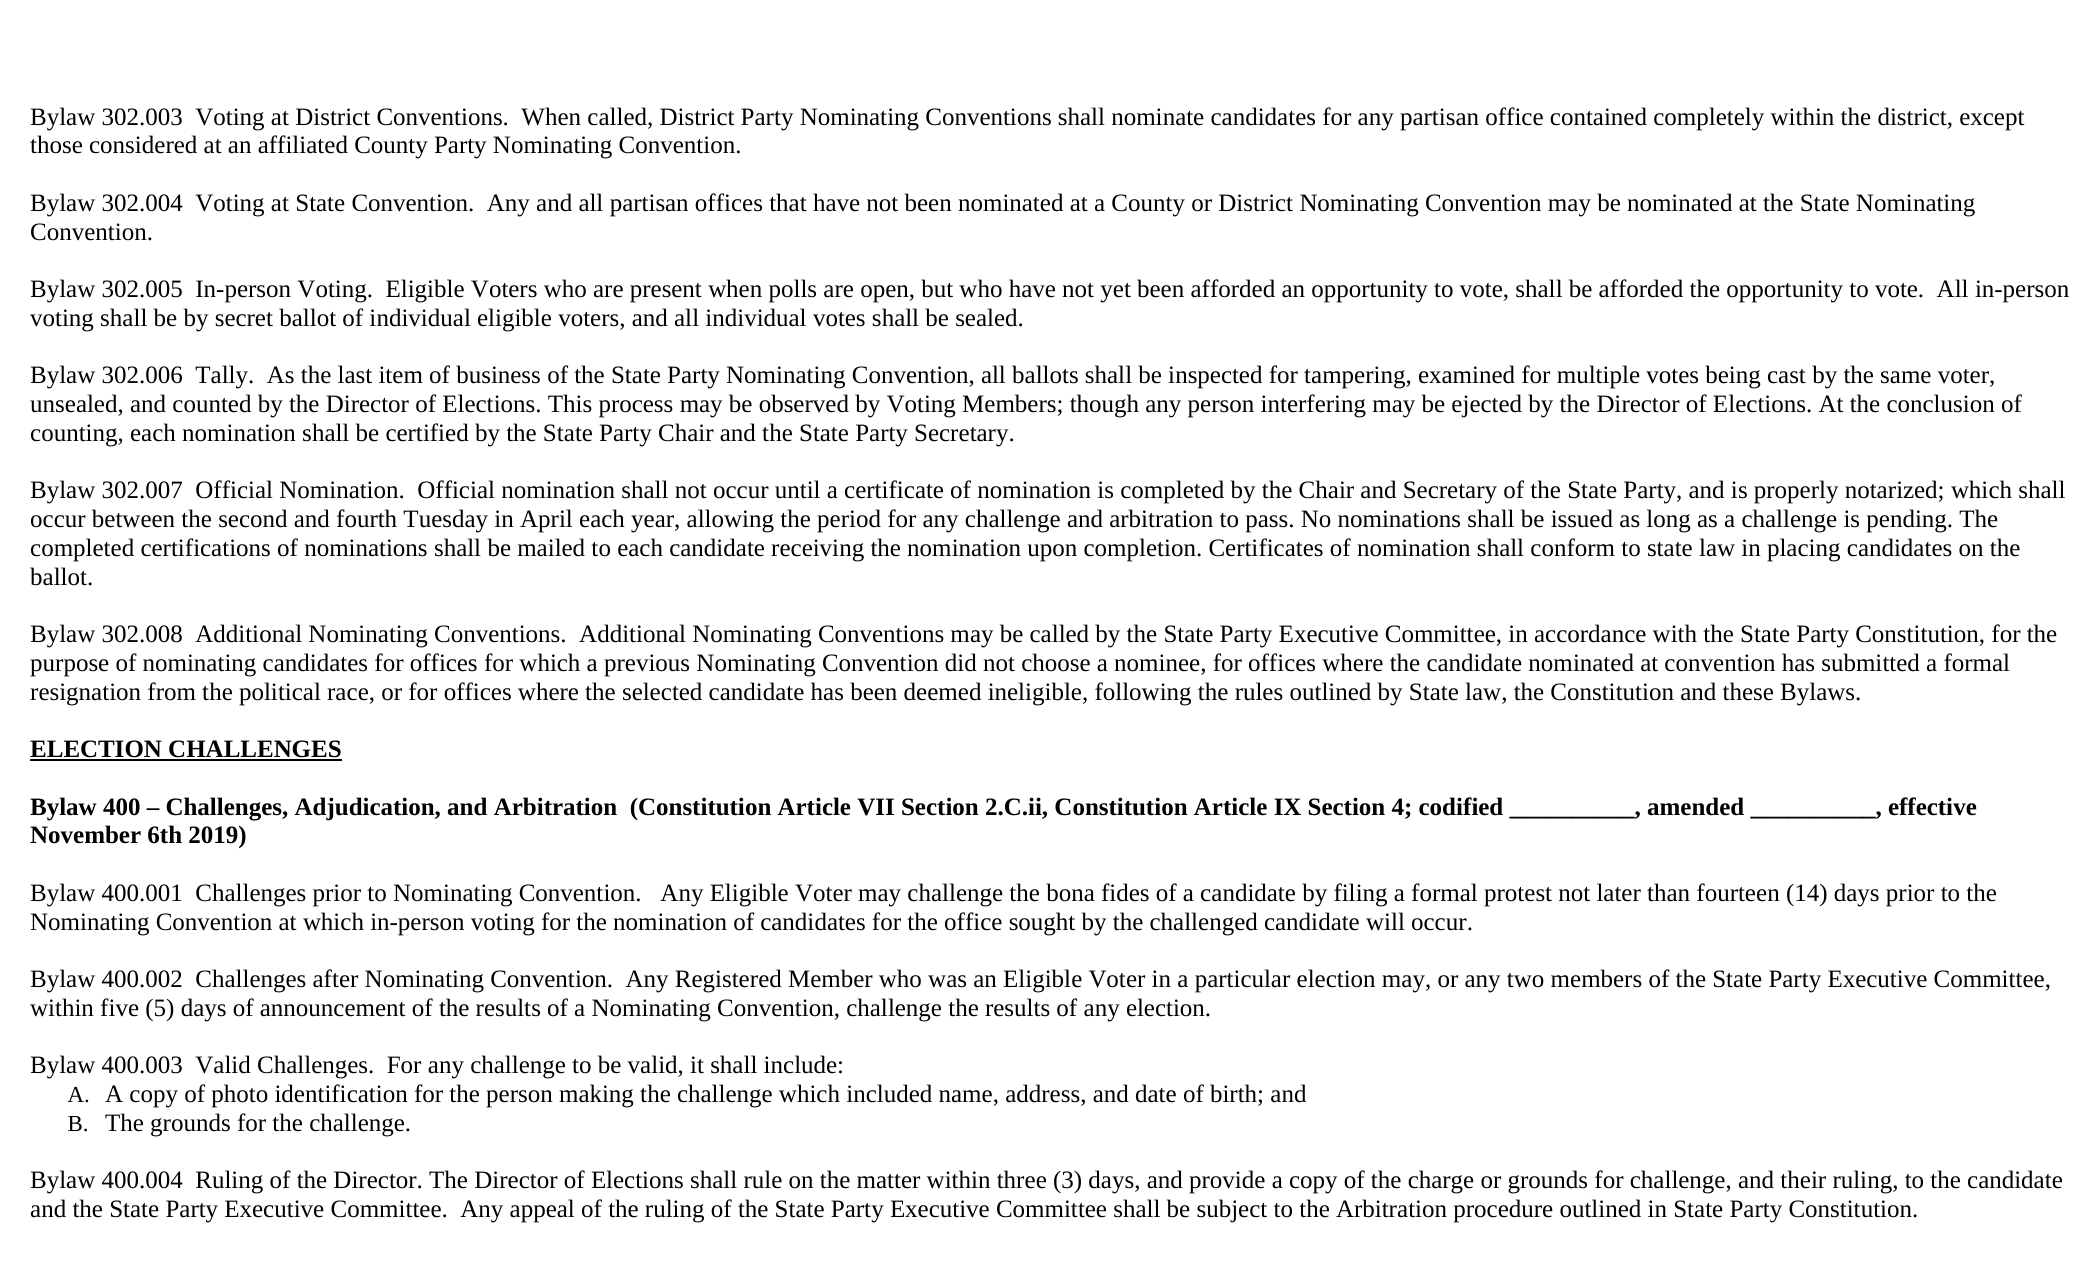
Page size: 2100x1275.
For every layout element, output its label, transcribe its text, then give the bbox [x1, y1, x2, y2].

text ELECTION CHALLENGES [30, 734, 2070, 763]
text Bylaw 302.007 Official Nomination. Official nomination shall not occur until a certificate of nomination is completed by the Chair and Secretary of the State Party, and is properly notarized; which shall occur between the second and fourth Tuesday in April each year, allowing the period for any challenge and arbitration to pass. No nominations shall be issued as long as a challenge is pending. The completed certifications of nominations shall be mailed to each candidate receiving the nomination upon completion. Certificates of nomination shall conform to state law in placing candidates on the ballot. [30, 476, 2070, 591]
text Bylaw 302.003 Voting at District Conventions. When called, District Party Nominating Conventions shall nominate candidates for any partisan office contained completely within the district, except those considered at an affiliated County Party Nominating Convention. [30, 102, 2070, 159]
text Bylaw 400.004 Ruling of the Director. The Director of Elections shall rule on the matter within three (3) days, and provide a copy of the charge or grounds for challenge, and their ruling, to the candidate and the State Party Executive Committee. Any appeal of the ruling of the State Party Executive Committee shall be subject to the Arbitration procedure outlined in State Party Constitution. [30, 1166, 2070, 1223]
text Bylaw 400.002 Challenges after Nominating Convention. Any Registered Member who was an Eligible Voter in a particular election may, or any two members of the State Party Executive Committee, within five (5) days of announcement of the results of a Nominating Convention, challenge the results of any election. [30, 964, 2070, 1022]
text Bylaw 400.003 Valid Challenges. For any challenge to be valid, it shall include: [30, 1051, 2070, 1079]
text Bylaw 302.008 Additional Nominating Conventions. Additional Nominating Conventions may be called by the State Party Executive Committee, in accordance with the State Party Constitution, for the purpose of nominating candidates for offices for which a previous Nominating Convention did not choose a nominee, for offices where the candidate nominated at convention has submitted a formal resignation from the political race, or for offices where the selected candidate has been deemed ineligible, following the rules outlined by State law, the Constitution and these Bylaws. [30, 619, 2070, 706]
text Bylaw 400.001 Challenges prior to Nominating Convention. Any Eligible Voter may challenge the bona fides of a candidate by filing a formal protest not later than fourteen (14) days prior to the Nominating Convention at which in-person voting for the nomination of candidates for the office sought by the challenged candidate will occur. [30, 878, 2070, 936]
text Bylaw 302.005 In-person Voting. Eligible Voters who are present when polls are open, but who have not yet been afforded an opportunity to vote, shall be afforded the opportunity to vote. All in-person voting shall be by secret ballot of individual eligible voters, and all individual votes shall be sealed. [30, 274, 2070, 332]
text Bylaw 302.006 Tally. As the last item of business of the State Party Nominating Convention, all ballots shall be inspected for tampering, examined for multiple votes being cast by the same voter, unsealed, and counted by the Director of Elections. This process may be observed by Voting Members; though any person interfering may be ejected by the Director of Elections. At the conclusion of counting, each nomination shall be certified by the State Party Chair and the State Party Secretary. [30, 361, 2070, 447]
list The grounds for the challenge. [67, 1108, 2070, 1137]
list A copy of photo identification for the person making the challenge which included name, address, and date of birth; and [67, 1079, 2070, 1108]
text Bylaw 400 – Challenges, Adjudication, and Arbitration (Constitution Article VII Section 2.C.ii, Constitution Article IX Section 4; codified __________, amended __________, effective November 6th 2019) [30, 792, 2070, 849]
text Bylaw 302.004 Voting at State Convention. Any and all partisan offices that have not been nominated at a County or District Nominating Convention may be nominated at the State Nominating Convention. [30, 188, 2070, 246]
